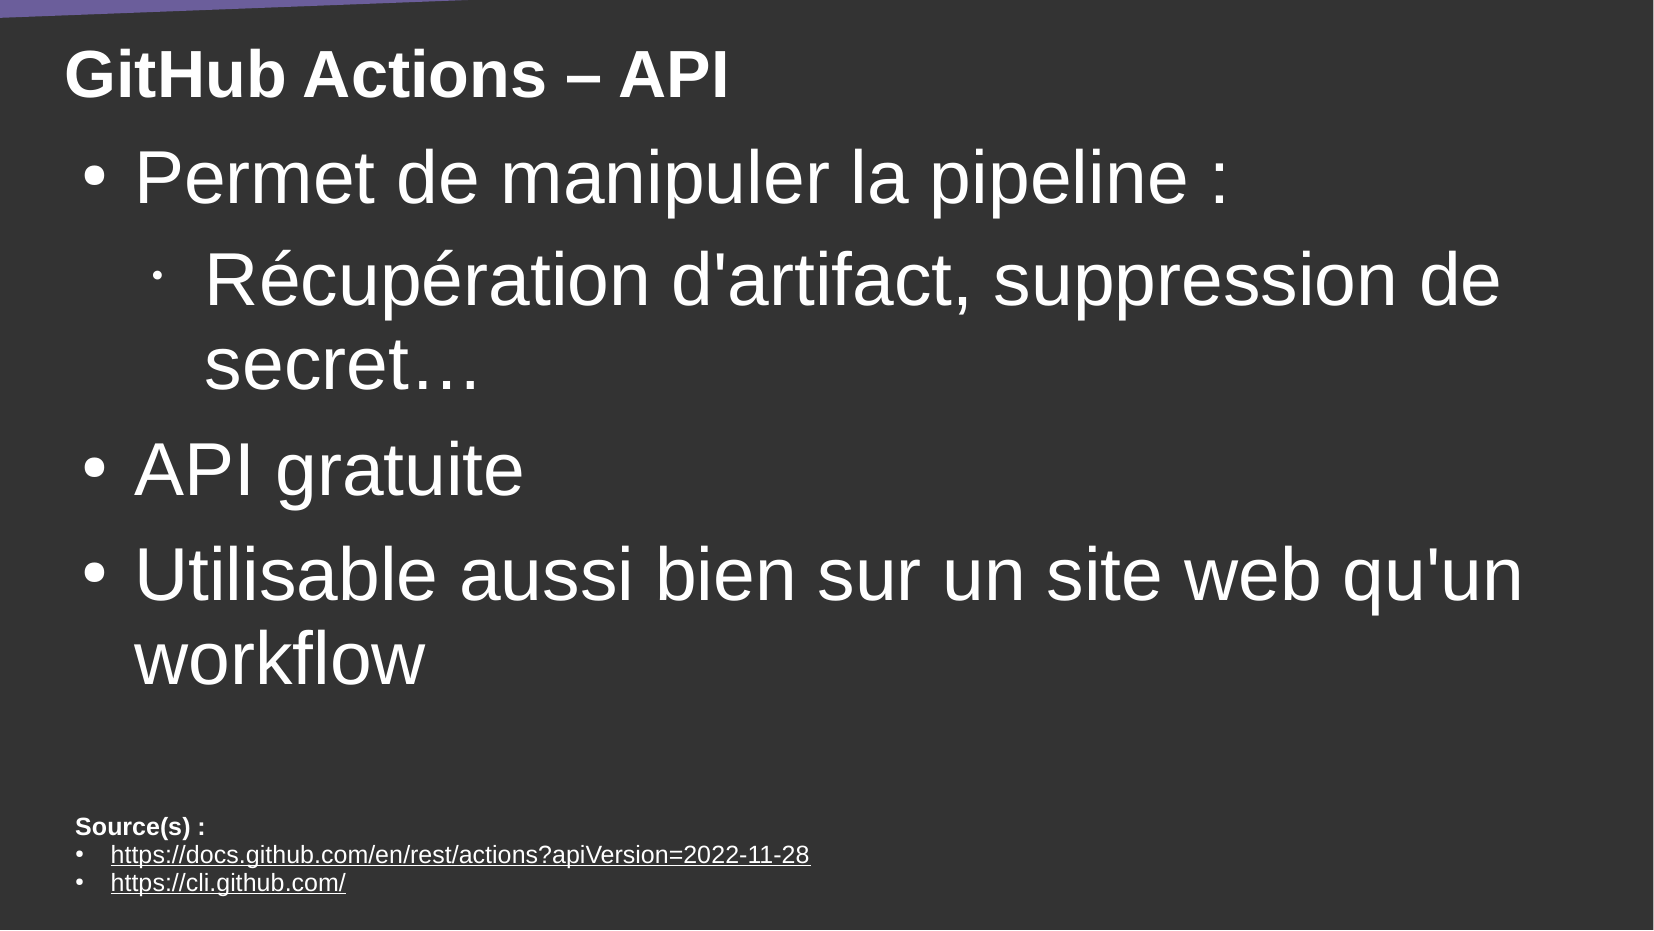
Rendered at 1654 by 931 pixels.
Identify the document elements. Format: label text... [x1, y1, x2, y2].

title GitHub Actions – API [64, 37, 1577, 119]
text_box Source(s) : https://docs.github.com/en/rest/actions?apiVersion=2022-11-28 https://cli.github.com/ [60, 795, 1595, 905]
text_box [0, 0, 468, 18]
list Permet de manipuler la pipeline : Récupération d'artifact, suppression de secret… API gratuite Utilisable aussi bien sur un site web qu'un workflow [63, 135, 1630, 780]
